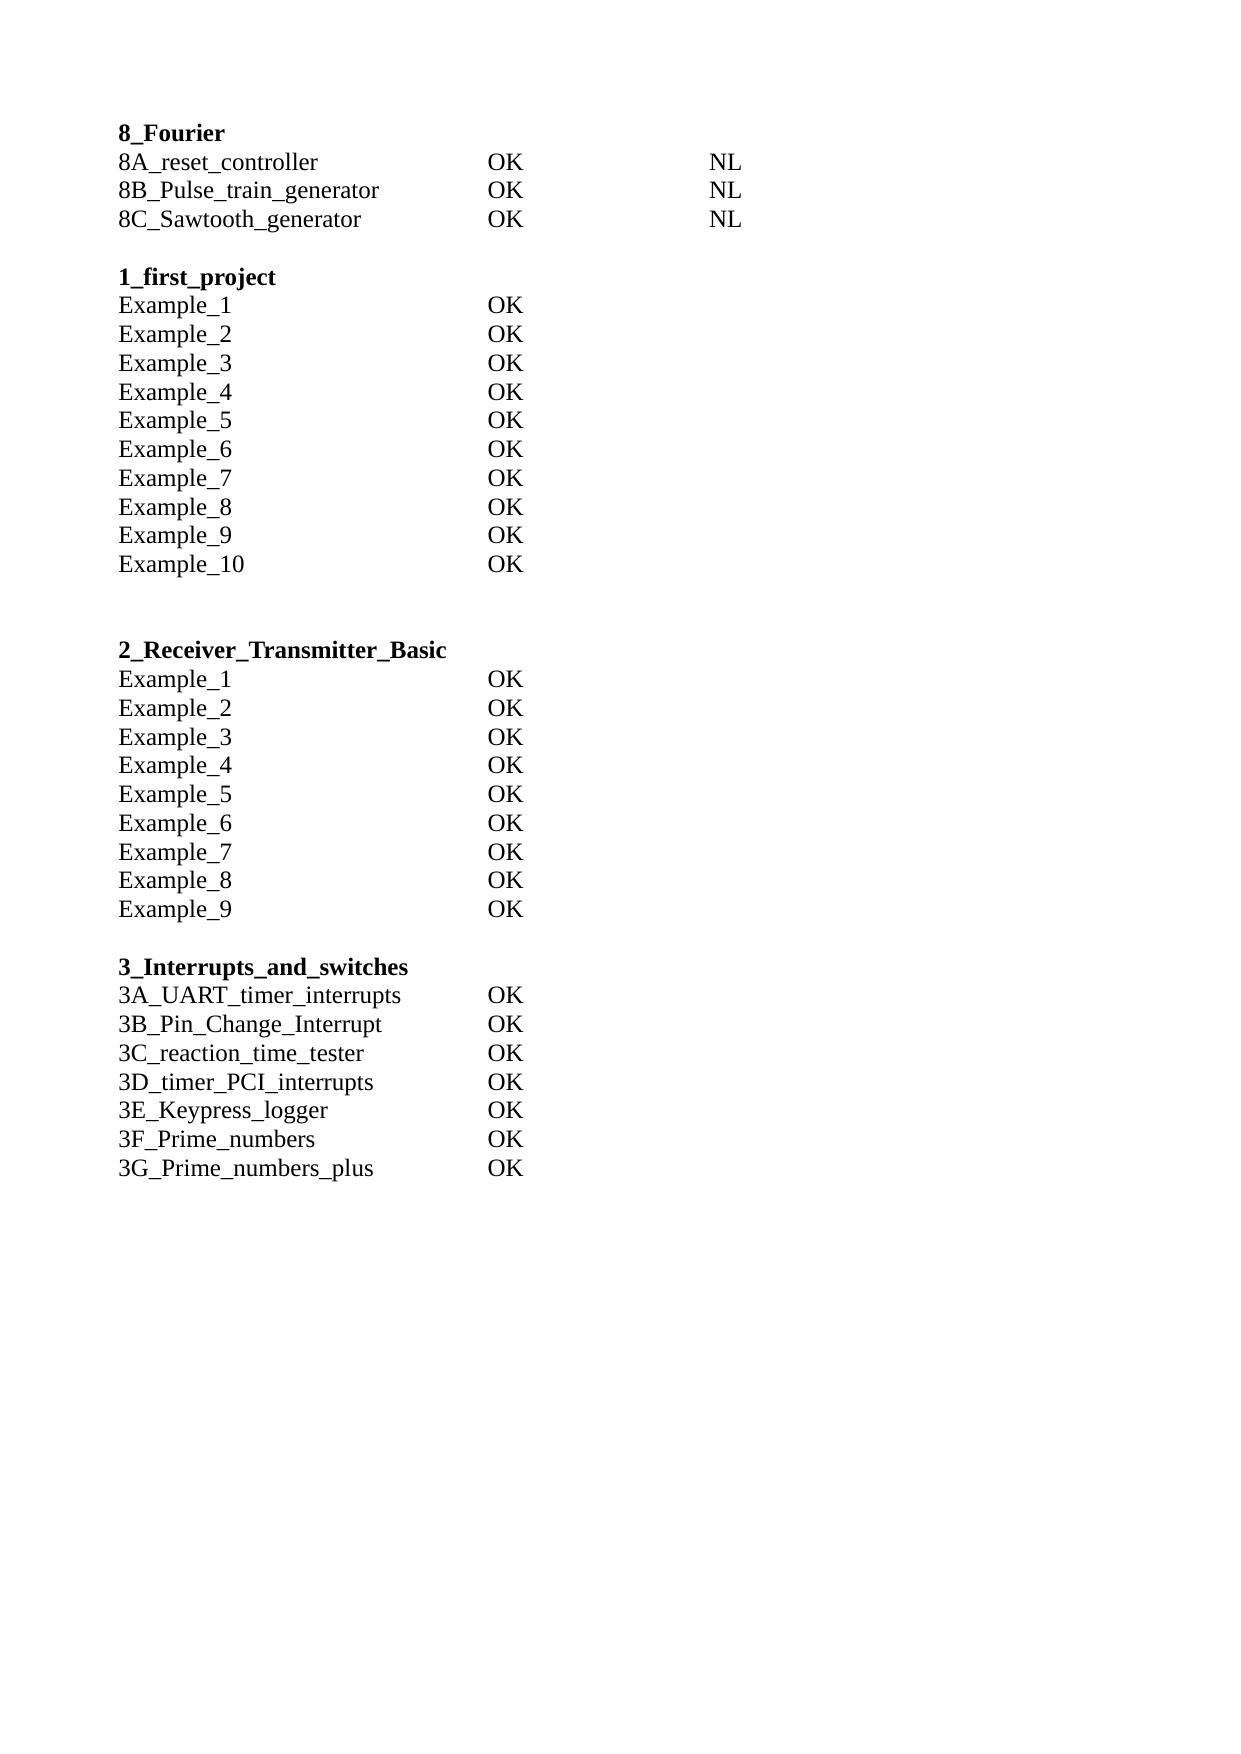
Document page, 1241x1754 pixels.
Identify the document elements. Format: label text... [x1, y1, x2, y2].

text Example_5 OK [118, 406, 1122, 434]
text 2_Receiver_Transmitter_Basic [118, 636, 1122, 664]
text Example_7 OK [118, 837, 1122, 866]
text 8B_Pulse_train_generator OK NL [118, 176, 1122, 204]
text 3_Interrupts_and_switches [118, 952, 1122, 981]
text 3E_Keypress_logger OK [118, 1096, 1122, 1124]
text 8_Fourier [118, 118, 1122, 147]
text 3C_reaction_time_tester OK [118, 1038, 1122, 1067]
text 1_first_project [118, 262, 1122, 291]
text Example_10 OK [118, 549, 1122, 578]
text 3F_Prime_numbers OK [118, 1124, 1122, 1153]
text Example_6 OK [118, 434, 1122, 463]
text 8A_reset_controller OK NL [118, 147, 1122, 176]
text Example_4 OK [118, 377, 1122, 406]
text Example_1 OK [118, 664, 1122, 693]
text Example_2 OK [118, 319, 1122, 348]
text Example_7 OK [118, 463, 1122, 492]
text 3A_UART_timer_interrupts OK [118, 981, 1122, 1009]
text Example_4 OK [118, 751, 1122, 779]
text Example_8 OK [118, 492, 1122, 521]
text Example_9 OK [118, 521, 1122, 549]
text Example_2 OK [118, 693, 1122, 722]
text 3B_Pin_Change_Interrupt OK [118, 1009, 1122, 1038]
text Example_1 OK [118, 291, 1122, 319]
text Example_9 OK [118, 894, 1122, 923]
text 8C_Sawtooth_generator OK NL [118, 204, 1122, 233]
text 3G_Prime_numbers_plus OK [118, 1153, 1122, 1182]
text Example_3 OK [118, 348, 1122, 377]
text Example_8 OK [118, 866, 1122, 894]
text 3D_timer_PCI_interrupts OK [118, 1067, 1122, 1096]
text Example_5 OK [118, 779, 1122, 808]
text Example_3 OK [118, 722, 1122, 751]
text Example_6 OK [118, 808, 1122, 837]
